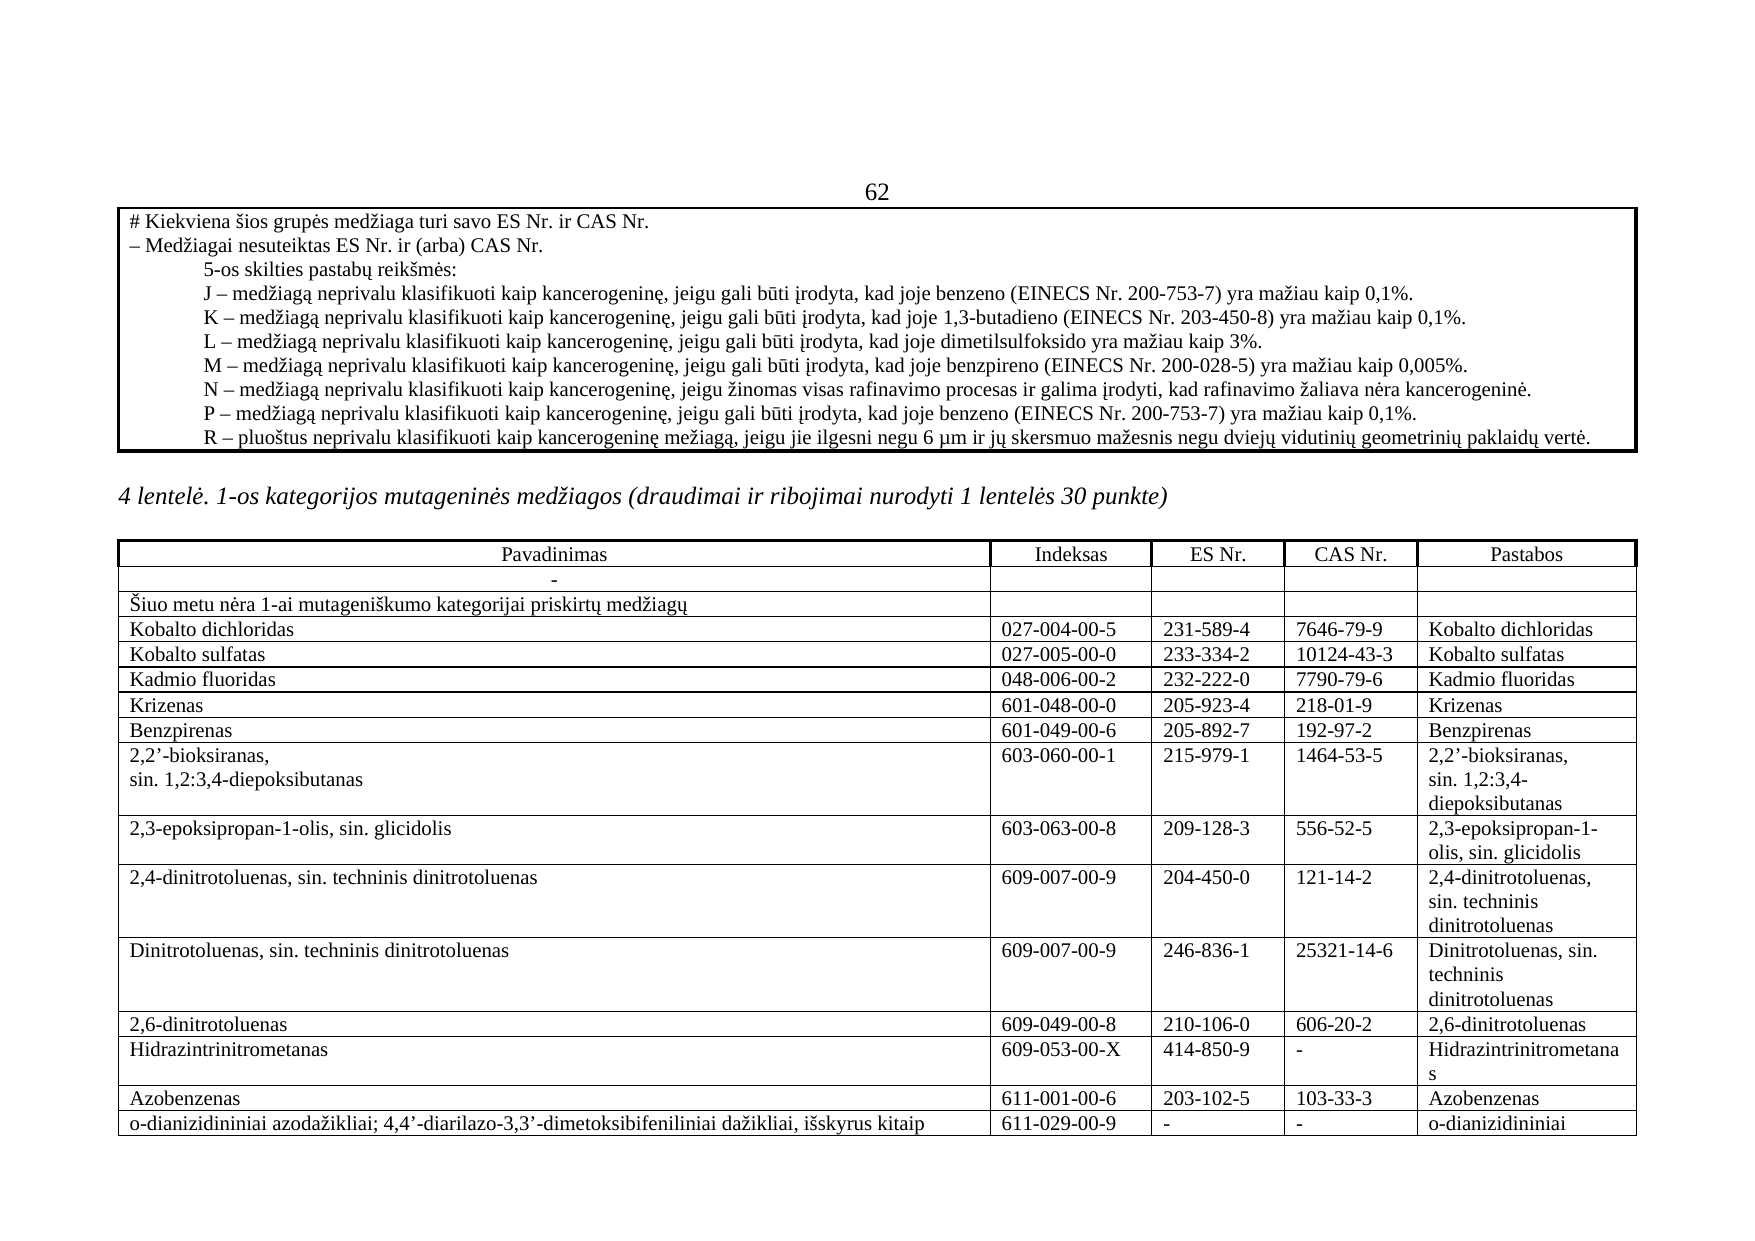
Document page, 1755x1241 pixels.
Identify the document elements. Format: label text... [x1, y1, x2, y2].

table_cell 205-892-7 [1152, 718, 1284, 742]
table_cell - [119, 567, 990, 591]
table_cell Dinitrotoluenas, sin. techninis dinitrotoluenas [1418, 938, 1636, 1011]
table_cell 601-049-00-6 [991, 718, 1151, 742]
table_cell 218-01-9 [1285, 693, 1417, 717]
table_cell # Kiekviena šios grupės medžiaga turi savo ES Nr. ir CAS Nr. – Medžiagai nesuteiktas ES Nr. ir (arba) CAS Nr. 5-os skilties pastabų reikšmės: J – medžiagą neprivalu klasifikuoti kaip kancerogeninę, jeigu gali būti įrodyta, kad joje benzeno (EINECS Nr. 200-753-7) yra mažiau kaip 0,1%. K – medžiagą neprivalu klasifikuoti kaip kancerogeninę, jeigu gali būti įrodyta, kad joje 1,3-butadieno (EINECS Nr. 203-450-8) yra mažiau kaip 0,1%. L – medžiagą neprivalu klasifikuoti kaip kancerogeninę, jeigu gali būti įrodyta, kad joje dimetilsulfoksido yra mažiau kaip 3%. M – medžiagą neprivalu klasifikuoti kaip kancerogeninę, jeigu gali būti įrodyta, kad joje benzpireno (EINECS Nr. 200-028-5) yra mažiau kaip 0,005%. N – medžiagą neprivalu klasifikuoti kaip kancerogeninę, jeigu žinomas visas rafinavimo procesas ir galima įrodyti, kad rafinavimo žaliava nėra kancerogeninė. P – medžiagą neprivalu klasifikuoti kaip kancerogeninę, jeigu gali būti įrodyta, kad joje benzeno (EINECS Nr. 200-753-7) yra mažiau kaip 0,1%. R – pluoštus neprivalu klasifikuoti kaip kancerogeninę mežiagą, jeigu jie ilgesni negu 6 µm ir jų skersmuo mažesnis negu dviejų vidutinių geometrinių paklaidų vertė. [120, 209, 1634, 449]
table_cell 048-006-00-2 [991, 668, 1151, 691]
table_cell 609-007-00-9 [991, 865, 1151, 937]
table_cell [1152, 592, 1284, 616]
table_cell 204-450-0 [1152, 865, 1284, 937]
table_cell 609-053-00-X [991, 1037, 1151, 1085]
table_cell Kadmio fluoridas [119, 668, 990, 691]
table_cell Azobenzenas [1418, 1086, 1636, 1110]
table_header Indeksas [992, 542, 1150, 566]
table_cell 556-52-5 [1285, 816, 1417, 864]
table_cell Šiuo metu nėra 1-ai mutageniškumo kategorijai priskirtų medžiagų [119, 592, 990, 616]
table_header Pavadinimas [120, 542, 989, 566]
table_cell 215-979-1 [1152, 743, 1284, 815]
table_cell 2,4-dinitrotoluenas, sin. techninis dinitrotoluenas [119, 865, 990, 937]
table_cell 414-850-9 [1152, 1037, 1284, 1085]
table_cell Kobalto sulfatas [1418, 642, 1636, 666]
table_cell o-dianizidininiai [1418, 1111, 1636, 1135]
table_cell Dinitrotoluenas, sin. techninis dinitrotoluenas [119, 938, 990, 1011]
table_cell 233-334-2 [1152, 642, 1284, 666]
table_cell 25321-14-6 [1285, 938, 1417, 1011]
table_cell 205-923-4 [1152, 693, 1284, 717]
table_cell 209-128-3 [1152, 816, 1284, 864]
table_cell 192-97-2 [1285, 718, 1417, 742]
table_cell Kobalto dichloridas [1418, 617, 1636, 641]
table_cell 601-048-00-0 [991, 693, 1151, 717]
table_cell - [1285, 1037, 1417, 1085]
table_cell [1418, 567, 1636, 591]
table_cell 2,3-epoksipropan-1-olis, sin. glicidolis [1418, 816, 1636, 864]
table_cell 603-060-00-1 [991, 743, 1151, 815]
table_cell Benzpirenas [1418, 718, 1636, 742]
table_header ES Nr. [1153, 542, 1283, 566]
table_cell 7790-79-6 [1285, 668, 1417, 691]
table_cell 10124-43-3 [1285, 642, 1417, 666]
table_cell Krizenas [119, 693, 990, 717]
table_cell Kadmio fluoridas [1418, 668, 1636, 691]
table_cell 121-14-2 [1285, 865, 1417, 937]
table_cell 2,6-dinitrotoluenas [1418, 1012, 1636, 1036]
table_cell Azobenzenas [119, 1086, 990, 1110]
table_cell 606-20-2 [1285, 1012, 1417, 1036]
table_cell Kobalto dichloridas [119, 617, 990, 641]
table_cell [1285, 567, 1417, 591]
table_cell 611-029-00-9 [991, 1111, 1151, 1135]
table_cell [1285, 592, 1417, 616]
table_cell 7646-79-9 [1285, 617, 1417, 641]
table_cell 203-102-5 [1152, 1086, 1284, 1110]
table_cell 2,2’-bioksiranas, sin. 1,2:3,4-diepoksibutanas [1418, 743, 1636, 815]
table_cell 246-836-1 [1152, 938, 1284, 1011]
table_cell Benzpirenas [119, 718, 990, 742]
table_header CAS Nr. [1286, 542, 1416, 566]
table_cell [991, 567, 1151, 591]
table_cell - [1152, 1111, 1284, 1135]
table_cell o-dianizidininiai azodažikliai; 4,4’-diarilazo-3,3’-dimetoksibifeniliniai dažikliai, išskyrus kitaip [119, 1111, 990, 1135]
table_header Pastabos [1419, 542, 1634, 566]
table_cell 103-33-3 [1285, 1086, 1417, 1110]
table_cell 2,4-dinitrotoluenas, sin. techninis dinitrotoluenas [1418, 865, 1636, 937]
text 4 lentelė. 1-os kategorijos mutageninės medžiagos (draudimai ir ribojimai nurodyti 1 lentelės 30 punkte) [118, 481, 1636, 510]
table_cell [991, 592, 1151, 616]
table_cell 210-106-0 [1152, 1012, 1284, 1036]
table_cell 2,2’-bioksiranas, sin. 1,2:3,4-diepoksibutanas [119, 743, 990, 815]
table_cell 2,3-epoksipropan-1-olis, sin. glicidolis [119, 816, 990, 864]
table_cell Hidrazintrinitrometanas [119, 1037, 990, 1085]
table_cell 231-589-4 [1152, 617, 1284, 641]
table_cell [1152, 567, 1284, 591]
table_cell 027-004-00-5 [991, 617, 1151, 641]
table_cell Krizenas [1418, 693, 1636, 717]
table_cell [1418, 592, 1636, 616]
table_cell - [1285, 1111, 1417, 1135]
table_cell 027-005-00-0 [991, 642, 1151, 666]
table_cell Hidrazintrinitrometanas [1418, 1037, 1636, 1085]
table_cell 609-049-00-8 [991, 1012, 1151, 1036]
table_cell 609-007-00-9 [991, 938, 1151, 1011]
table_cell 232-222-0 [1152, 668, 1284, 691]
table_cell Kobalto sulfatas [119, 642, 990, 666]
table_cell 611-001-00-6 [991, 1086, 1151, 1110]
table_cell 603-063-00-8 [991, 816, 1151, 864]
table_cell 2,6-dinitrotoluenas [119, 1012, 990, 1036]
table_cell 1464-53-5 [1285, 743, 1417, 815]
